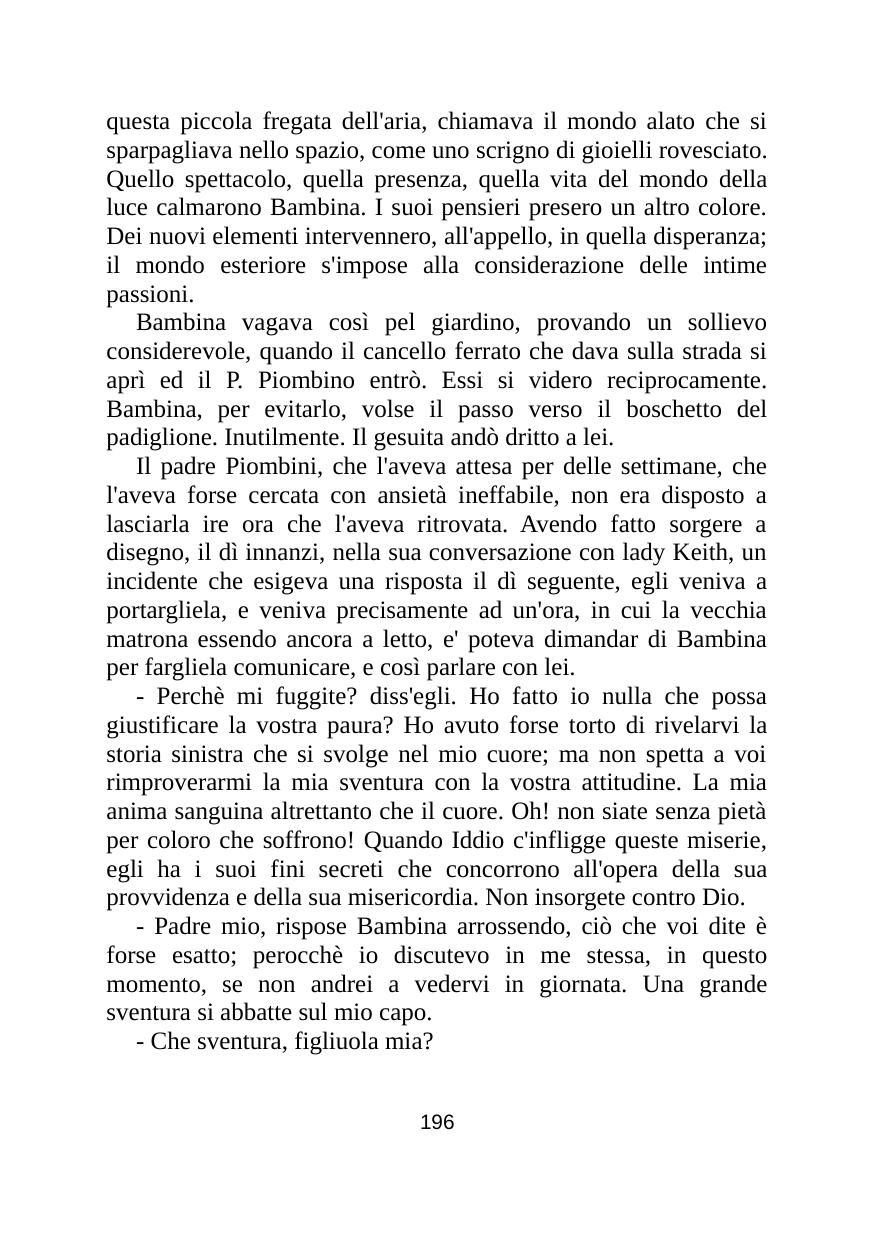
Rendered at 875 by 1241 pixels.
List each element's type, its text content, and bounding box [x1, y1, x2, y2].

text - Perchè mi fuggite? diss'egli. Ho fatto io nulla che possa giustificare la vostra paura? Ho avuto forse torto di rivelarvi la storia sinistra che si svolge nel mio cuore; ma non spetta a voi rimproverarmi la mia sventura con la vostra attitudine. La mia anima sanguina altrettanto che il cuore. Oh! non siate senza pietà per coloro che soffrono! Quando Iddio c'infligge queste miserie, egli ha i suoi fini secreti che concorrono all'opera della sua provvidenza e della sua misericordia. Non insorgete contro Dio. [106, 681, 768, 911]
text - Padre mio, rispose Bambina arrossendo, ciò che voi dite è forse esatto; perocchè io discutevo in me stessa, in questo momento, se non andrei a vedervi in giornata. Una grande sventura si abbatte sul mio capo. [106, 911, 768, 1026]
text questa piccola fregata dell'aria, chiamava il mondo alato che si sparpagliava nello spazio, come uno scrigno di gioielli rovesciato. Quello spettacolo, quella presenza, quella vita del mondo della luce calmarono Bambina. I suoi pensieri presero un altro colore. Dei nuovi elementi intervennero, all'appello, in quella disperanza; il mondo esteriore s'impose alla considerazione delle intime passioni. [106, 106, 768, 307]
text Bambina vagava così pel giardino, provando un sollievo considerevole, quando il cancello ferrato che dava sulla strada si aprì ed il P. Piombino entrò. Essi si videro reciprocamente. Bambina, per evitarlo, volse il passo verso il boschetto del padiglione. Inutilmente. Il gesuita andò dritto a lei. [106, 307, 768, 451]
text Il padre Piombini, che l'aveva attesa per delle settimane, che l'aveva forse cercata con ansietà ineffabile, non era disposto a lasciarla ire ora che l'aveva ritrovata. Avendo fatto sorgere a disegno, il dì innanzi, nella sua conversazione con lady Keith, un incidente che esigeva una risposta il dì seguente, egli veniva a portargliela, e veniva precisamente ad un'ora, in cui la vecchia matrona essendo ancora a letto, e' poteva dimandar di Bambina per fargliela comunicare, e così parlare con lei. [106, 451, 768, 681]
text - Che sventura, figliuola mia? [106, 1026, 768, 1055]
